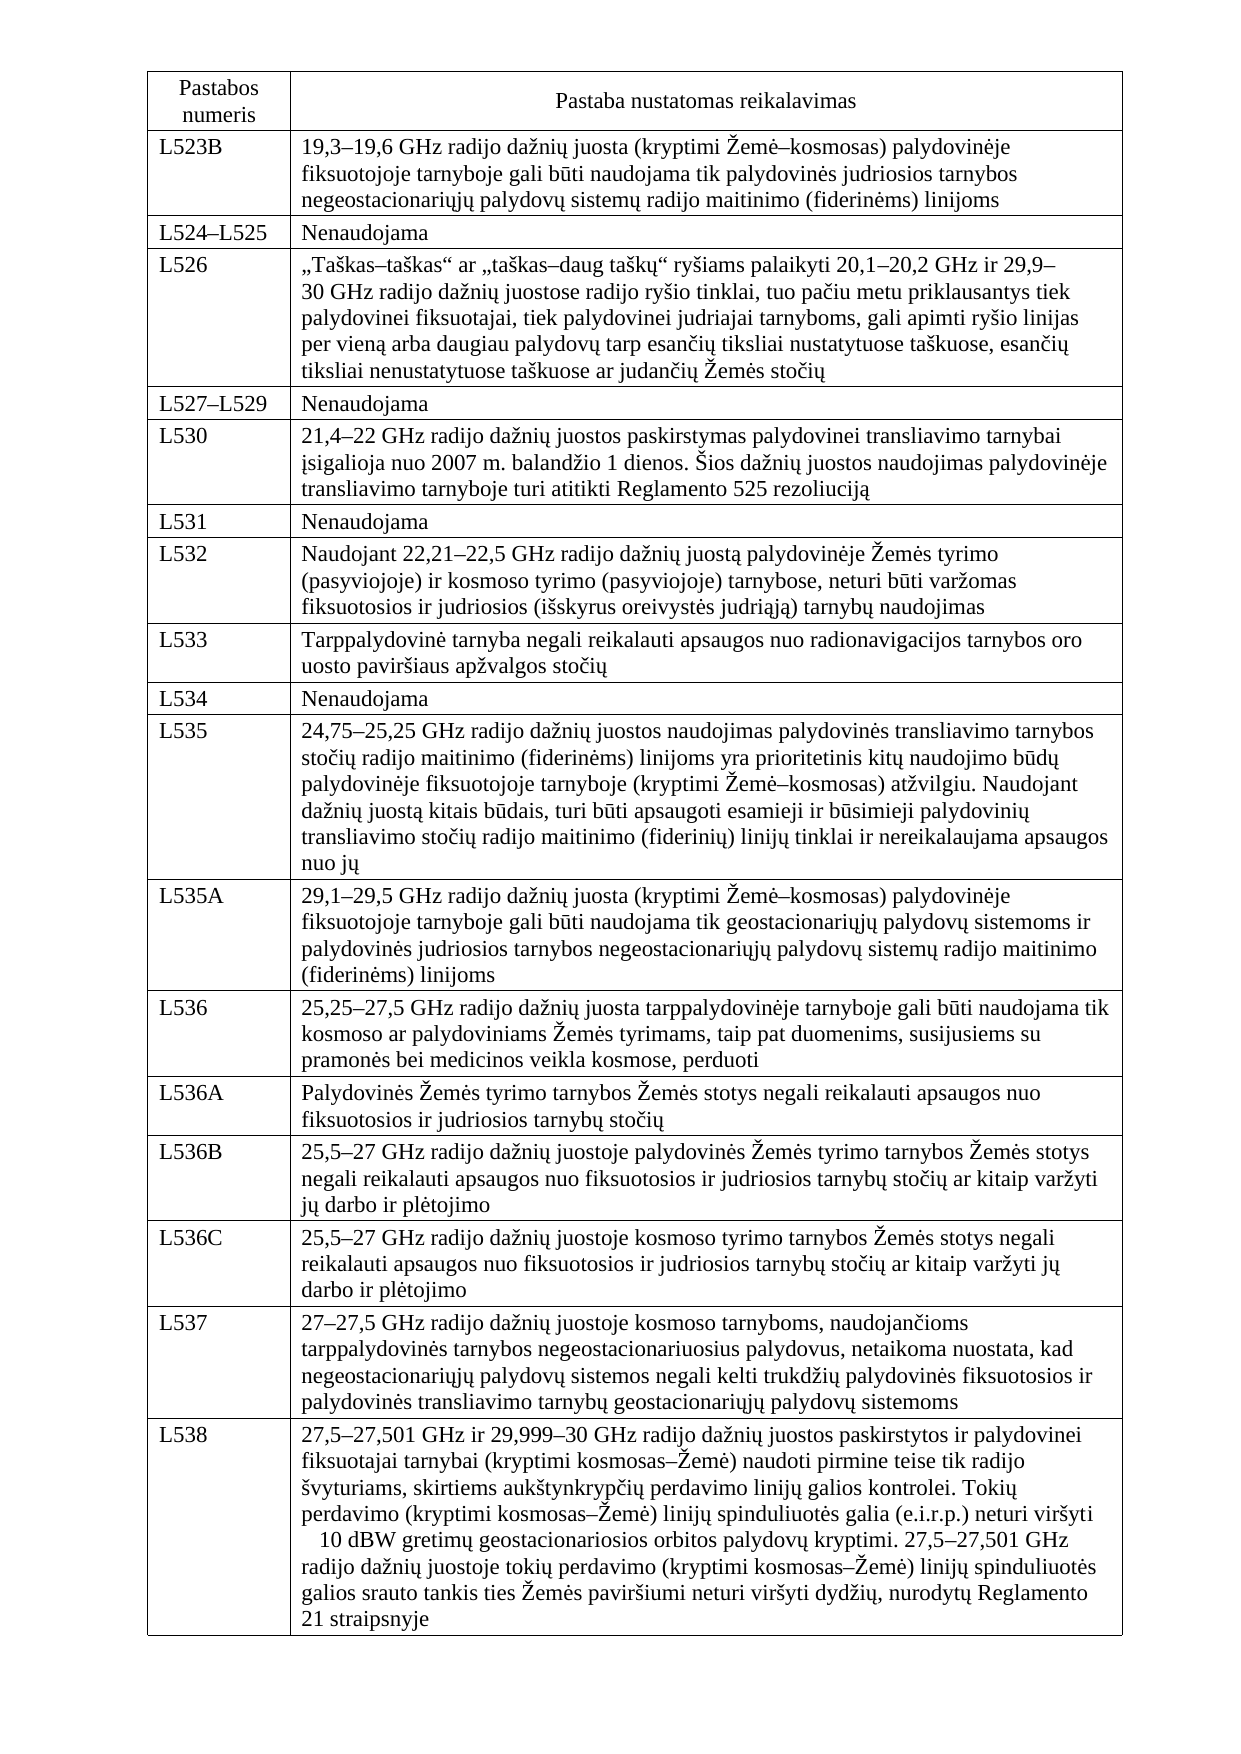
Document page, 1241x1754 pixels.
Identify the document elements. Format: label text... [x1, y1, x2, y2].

table_cell L538 [148, 1419, 290, 1635]
table_cell 25,5–27 GHz radijo dažnių juostoje kosmoso tyrimo tarnybos Žemės stotys negali reikalauti apsaugos nuo fiksuotosios ir judriosios tarnybų stočių ar kitaip varžyti jų darbo ir plėtojimo [291, 1221, 1122, 1306]
table_cell 29,1–29,5 GHz radijo dažnių juosta (kryptimi Žemė–kosmosas) palydovinėje fiksuotojoje tarnyboje gali būti naudojama tik geostacionariųjų palydovų sistemoms ir palydovinės judriosios tarnybos negeostacionariųjų palydovų sistemų radijo maitinimo (fiderinėms) linijoms [291, 880, 1122, 990]
table_cell L523B [148, 131, 290, 215]
table_cell L536 [148, 991, 290, 1076]
table_cell Nenaudojama [291, 387, 1122, 419]
table_cell „Taškas–taškas“ ar „taškas–daug taškų“ ryšiams palaikyti 20,1–20,2 GHz ir 29,9–30 GHz radijo dažnių juostose radijo ryšio tinklai, tuo pačiu metu priklausantys tiek palydovinei fiksuotajai, tiek palydovinei judriajai tarnyboms, gali apimti ryšio linijas per vieną arba daugiau palydovų tarp esančių tiksliai nustatytuose taškuose, esančių tiksliai nenustatytuose taškuose ar judančių Žemės stočių [291, 249, 1122, 386]
table_cell L537 [148, 1307, 290, 1417]
table_cell L530 [148, 420, 290, 504]
table_cell L534 [148, 683, 290, 714]
table_cell L536C [148, 1221, 290, 1306]
table_cell L536B [148, 1136, 290, 1220]
table_cell L536A [148, 1077, 290, 1135]
table_cell L532 [148, 538, 290, 622]
table_cell Palydovinės Žemės tyrimo tarnybos Žemės stotys negali reikalauti apsaugos nuo fiksuotosios ir judriosios tarnybų stočių [291, 1077, 1122, 1135]
table_cell L535A [148, 880, 290, 990]
table_cell 19,3–19,6 GHz radijo dažnių juosta (kryptimi Žemė–kosmosas) palydovinėje fiksuotojoje tarnyboje gali būti naudojama tik palydovinės judriosios tarnybos negeostacionariųjų palydovų sistemų radijo maitinimo (fiderinėms) linijoms [291, 131, 1122, 215]
table_cell L524–L525 [148, 216, 290, 248]
table_cell L533 [148, 624, 290, 681]
table_cell 25,25–27,5 GHz radijo dažnių juosta tarppalydovinėje tarnyboje gali būti naudojama tik kosmoso ar palydoviniams Žemės tyrimams, taip pat duomenims, susijusiems su pramonės bei medicinos veikla kosmose, perduoti [291, 991, 1122, 1076]
table_header Pastaba nustatomas reikalavimas [291, 72, 1122, 130]
table_cell 27–27,5 GHz radijo dažnių juostoje kosmoso tarnyboms, naudojančioms tarppalydovinės tarnybos negeostacionariuosius palydovus, netaikoma nuostata, kad negeostacionariųjų palydovų sistemos negali kelti trukdžių palydovinės fiksuotosios ir palydovinės transliavimo tarnybų geostacionariųjų palydovų sistemoms [291, 1307, 1122, 1417]
table_cell Nenaudojama [291, 505, 1122, 537]
table_cell 24,75–25,25 GHz radijo dažnių juostos naudojimas palydovinės transliavimo tarnybos stočių radijo maitinimo (fiderinėms) linijoms yra prioritetinis kitų naudojimo būdų palydovinėje fiksuotojoje tarnyboje (kryptimi Žemė–kosmosas) atžvilgiu. Naudojant dažnių juostą kitais būdais, turi būti apsaugoti esamieji ir būsimieji palydovinių transliavimo stočių radijo maitinimo (fiderinių) linijų tinklai ir nereikalaujama apsaugos nuo jų [291, 715, 1122, 879]
table_cell L526 [148, 249, 290, 386]
table_cell Nenaudojama [291, 216, 1122, 248]
table_cell 21,4–22 GHz radijo dažnių juostos paskirstymas palydovinei transliavimo tarnybai įsigalioja nuo 2007 m. balandžio 1 dienos. Šios dažnių juostos naudojimas palydovinėje transliavimo tarnyboje turi atitikti Reglamento 525 rezoliuciją [291, 420, 1122, 504]
table_cell Naudojant 22,21–22,5 GHz radijo dažnių juostą palydovinėje Žemės tyrimo (pasyviojoje) ir kosmoso tyrimo (pasyviojoje) tarnybose, neturi būti varžomas fiksuotosios ir judriosios (išskyrus oreivystės judriąją) tarnybų naudojimas [291, 538, 1122, 622]
table_cell L527–L529 [148, 387, 290, 419]
table_cell L535 [148, 715, 290, 879]
table_cell 27,5–27,501 GHz ir 29,999–30 GHz radijo dažnių juostos paskirstytos ir palydovinei fiksuotajai tarnybai (kryptimi kosmosas–Žemė) naudoti pirmine teise tik radijo švyturiams, skirtiems aukštynkrypčių perdavimo linijų galios kontrolei. Tokių perdavimo (kryptimi kosmosas–Žemė) linijų spinduliuotės galia (e.i.r.p.) neturi viršyti 10 dBW gretimų geostacionariosios orbitos palydovų kryptimi. 27,5–27,501 GHz radijo dažnių juostoje tokių perdavimo (kryptimi kosmosas–Žemė) linijų spinduliuotės galios srauto tankis ties Žemės paviršiumi neturi viršyti dydžių, nurodytų Reglamento 21 straipsnyje [291, 1419, 1122, 1635]
table_cell Nenaudojama [291, 683, 1122, 714]
table_cell Tarppalydovinė tarnyba negali reikalauti apsaugos nuo radionavigacijos tarnybos oro uosto paviršiaus apžvalgos stočių [291, 624, 1122, 681]
table_cell 25,5–27 GHz radijo dažnių juostoje palydovinės Žemės tyrimo tarnybos Žemės stotys negali reikalauti apsaugos nuo fiksuotosios ir judriosios tarnybų stočių ar kitaip varžyti jų darbo ir plėtojimo [291, 1136, 1122, 1220]
table_header Pastabos numeris [148, 72, 290, 130]
table_cell L531 [148, 505, 290, 537]
